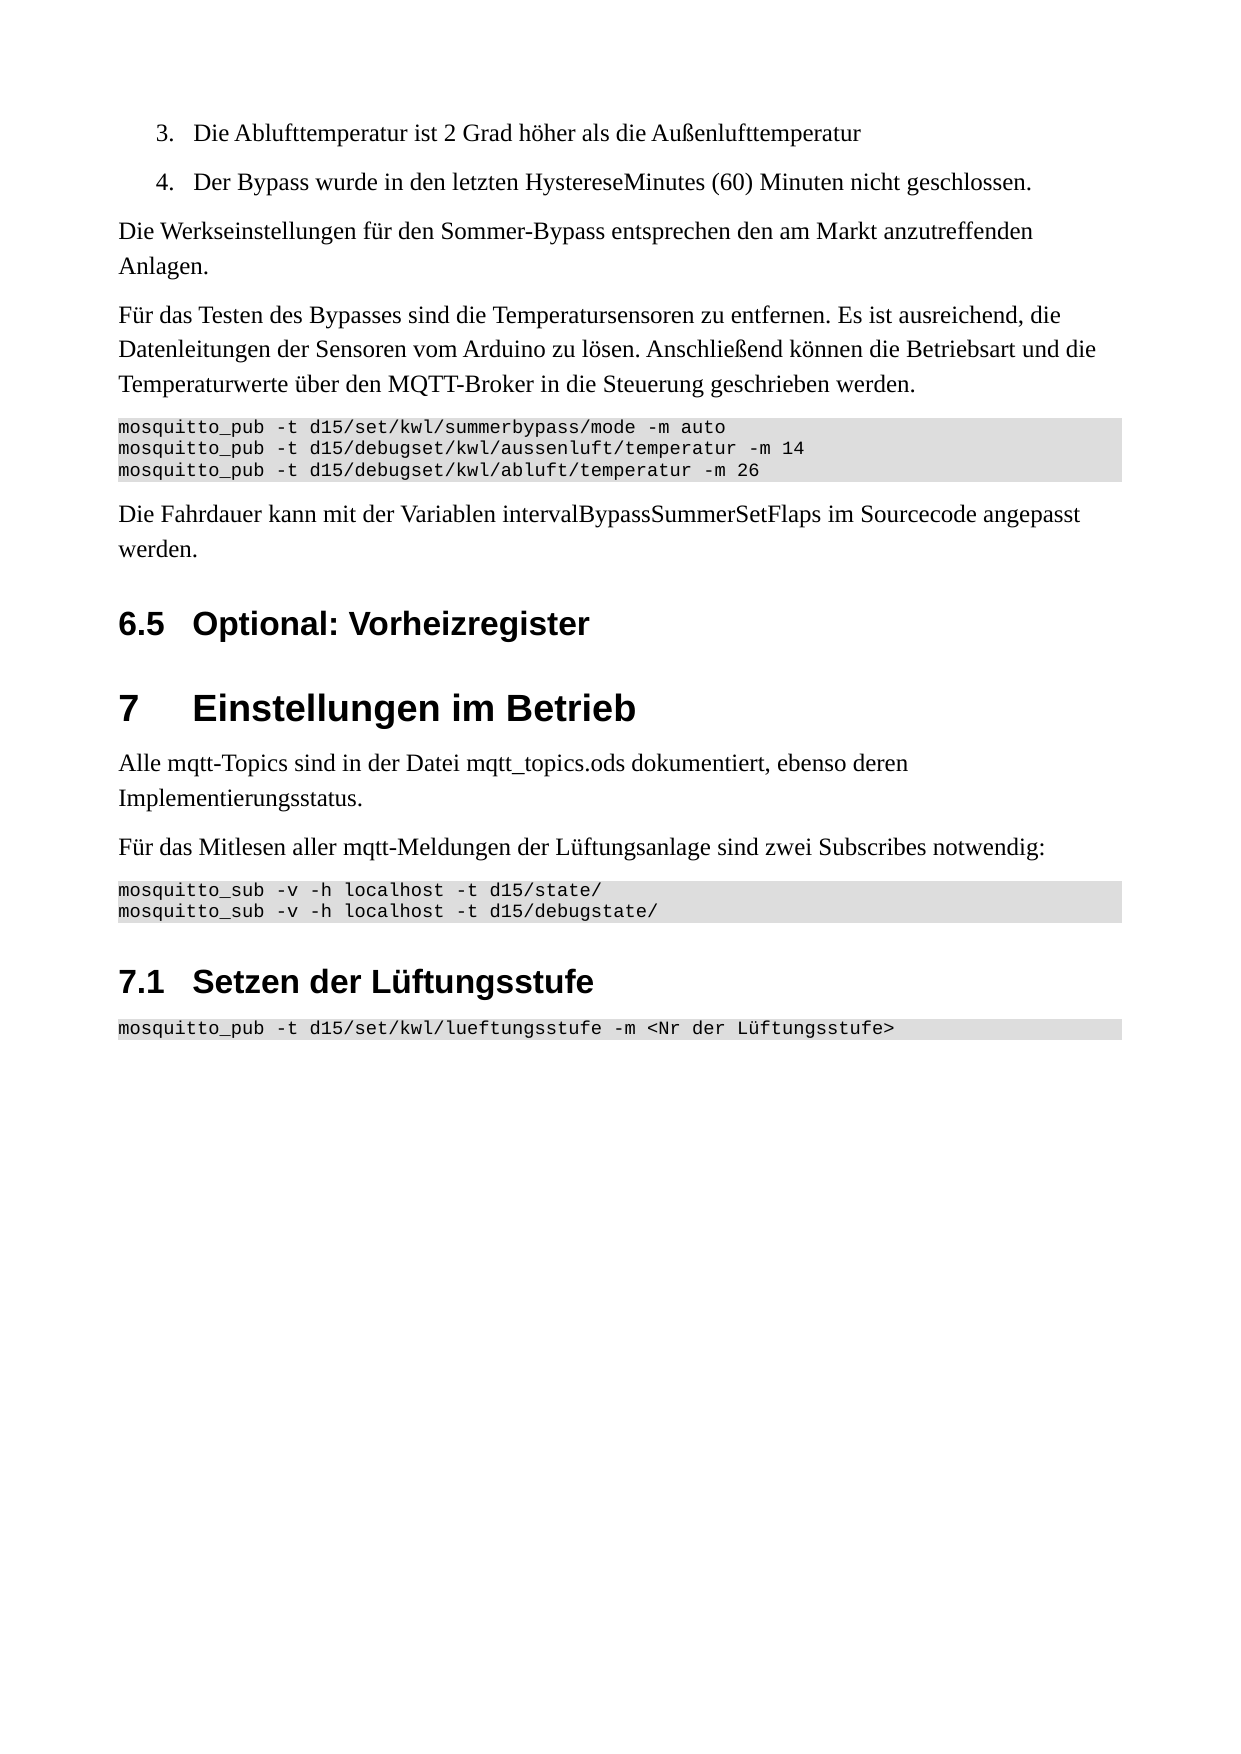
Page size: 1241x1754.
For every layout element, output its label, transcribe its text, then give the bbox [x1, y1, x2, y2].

text mosquitto_pub -t d15/set/kwl/lueftungsstufe -m <Nr der Lüftungsstufe> [118, 1019, 1122, 1040]
text Die Werkseinstellungen für den Sommer-Bypass entsprechen den am Markt anzutreffenden Anlagen. [118, 216, 1122, 279]
subtitle Setzen der Lüftungsstufe [118, 962, 1122, 1000]
text Alle mqtt-Topics sind in der Datei mqtt_topics.ods dokumentiert, ebenso deren Implementierungsstatus. [118, 748, 1122, 811]
list Die Ablufttemperatur ist 2 Grad höher als die Außenlufttemperatur [156, 118, 1122, 147]
text mosquitto_sub -v -h localhost -t d15/state/ mosquitto_sub -v -h localhost -t d15/debugstate/ [118, 881, 1122, 923]
subtitle Optional: Vorheizregister [118, 604, 1122, 642]
subtitle Einstellungen im Betrieb [118, 686, 1122, 729]
text Die Fahrdauer kann mit der Variablen intervalBypassSummerSetFlaps im Sourcecode angepasst werden. [118, 499, 1122, 562]
text Für das Testen des Bypasses sind die Temperatursensoren zu entfernen. Es ist ausreichend, die Datenleitungen der Sensoren vom Arduino zu lösen. Anschließend können die Betriebsart und die Temperaturwerte über den MQTT-Broker in die Steuerung geschrieben werden. [118, 300, 1122, 397]
text Für das Mitlesen aller mqtt-Meldungen der Lüftungsanlage sind zwei Subscribes notwendig: [118, 832, 1122, 860]
text mosquitto_pub -t d15/set/kwl/summerbypass/mode -m auto mosquitto_pub -t d15/debugset/kwl/aussenluft/temperatur -m 14 mosquitto_pub -t d15/debugset/kwl/abluft/temperatur -m 26 [118, 418, 1122, 482]
list Der Bypass wurde in den letzten HystereseMinutes (60) Minuten nicht geschlossen. [156, 167, 1122, 196]
